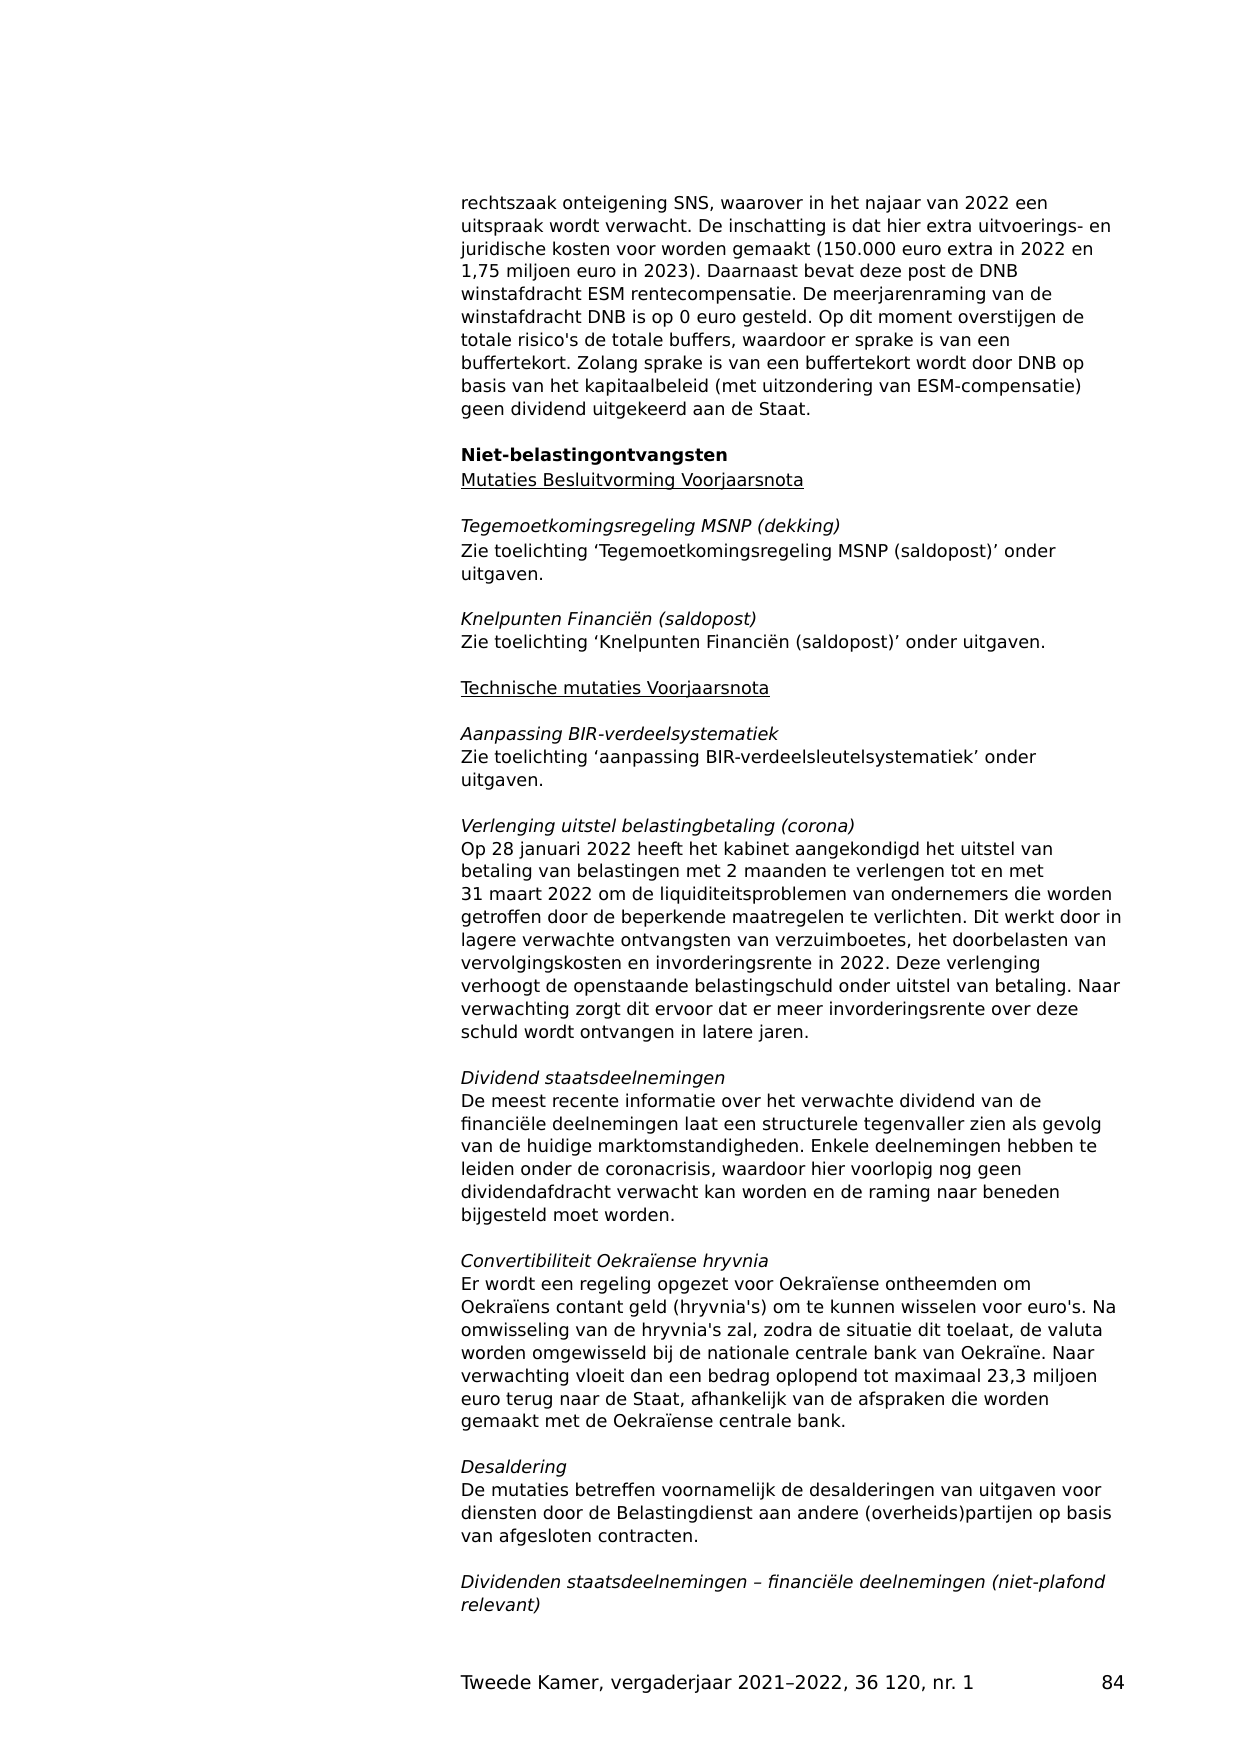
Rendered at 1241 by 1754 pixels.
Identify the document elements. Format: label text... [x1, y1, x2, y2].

text Mutaties Besluitvorming Voorjaarsnota [461, 468, 1125, 491]
text Zie toelichting ‘Tegemoetkomingsregeling MSNP (saldopost)’ onder uitgaven. [461, 539, 1125, 584]
text Niet-belastingontvangsten [461, 443, 1125, 466]
text Dividenden staatsdeelnemingen – financiële deelnemingen (niet-plafond relevant) [461, 1570, 1125, 1616]
text Technische mutaties Voorjaarsnota [461, 676, 1125, 699]
text Dividend staatsdeelnemingen De meest recente informatie over het verwachte dividend van de financiële deelnemingen laat een structurele tegenvaller zien als gevolg van de huidige marktomstandigheden. Enkele deelnemingen hebben te leiden onder de coronacrisis, waardoor hier voorlopig nog geen dividendafdracht verwacht kan worden en de raming naar beneden bijgesteld moet worden. [461, 1066, 1125, 1226]
text rechtszaak onteigening SNS, waarover in het najaar van 2022 een uitspraak wordt verwacht. De inschatting is dat hier extra uitvoerings- en juridische kosten voor worden gemaakt (150.000 euro extra in 2022 en 1,75 miljoen euro in 2023). Daarnaast bevat deze post de DNB winstafdracht ESM rentecompensatie. De meerjarenraming van de winstafdracht DNB is op 0 euro gesteld. Op dit moment overstijgen de totale risico's de totale buffers, waardoor er sprake is van een buffertekort. Zolang sprake is van een buffertekort wordt door DNB op basis van het kapitaalbeleid (met uitzondering van ESM-compensatie) geen dividend uitgekeerd aan de Staat. [461, 191, 1125, 420]
text Verlenging uitstel belastingbetaling (corona) Op 28 januari 2022 heeft het kabinet aangekondigd het uitstel van betaling van belastingen met 2 maanden te verlengen tot en met 31 maart 2022 om de liquiditeitsproblemen van ondernemers die worden getroffen door de beperkende maatregelen te verlichten. Dit werkt door in lagere verwachte ontvangsten van verzuimboetes, het doorbelasten van vervolgingskosten en invorderingsrente in 2022. Deze verlenging verhoogt de openstaande belastingschuld onder uitstel van betaling. Naar verwachting zorgt dit ervoor dat er meer invorderingsrente over deze schuld wordt ontvangen in latere jaren. [461, 814, 1125, 1043]
text Knelpunten Financiën (saldopost) Zie toelichting ‘Knelpunten Financiën (saldopost)’ onder uitgaven. [461, 607, 1125, 653]
text Desaldering De mutaties betreffen voornamelijk de desalderingen van uitgaven voor diensten door de Belastingdienst aan andere (overheids)partijen op basis van afgesloten contracten. [461, 1455, 1125, 1547]
text Tegemoetkomingsregeling MSNP (dekking) [461, 514, 1125, 537]
text Convertibiliteit Oekraïense hryvnia Er wordt een regeling opgezet voor Oekraïense ontheemden om Oekraïens contant geld (hryvnia's) om te kunnen wisselen voor euro's. Na omwisseling van de hryvnia's zal, zodra de situatie dit toelaat, de valuta worden omgewisseld bij de nationale centrale bank van Oekraïne. Naar verwachting vloeit dan een bedrag oplopend tot maximaal 23,3 miljoen euro terug naar de Staat, afhankelijk van de afspraken die worden gemaakt met de Oekraïense centrale bank. [461, 1249, 1125, 1432]
text Aanpassing BIR-verdeelsystematiek Zie toelichting ‘aanpassing BIR-verdeelsleutelsystematiek’ onder uitgaven. [461, 722, 1125, 791]
